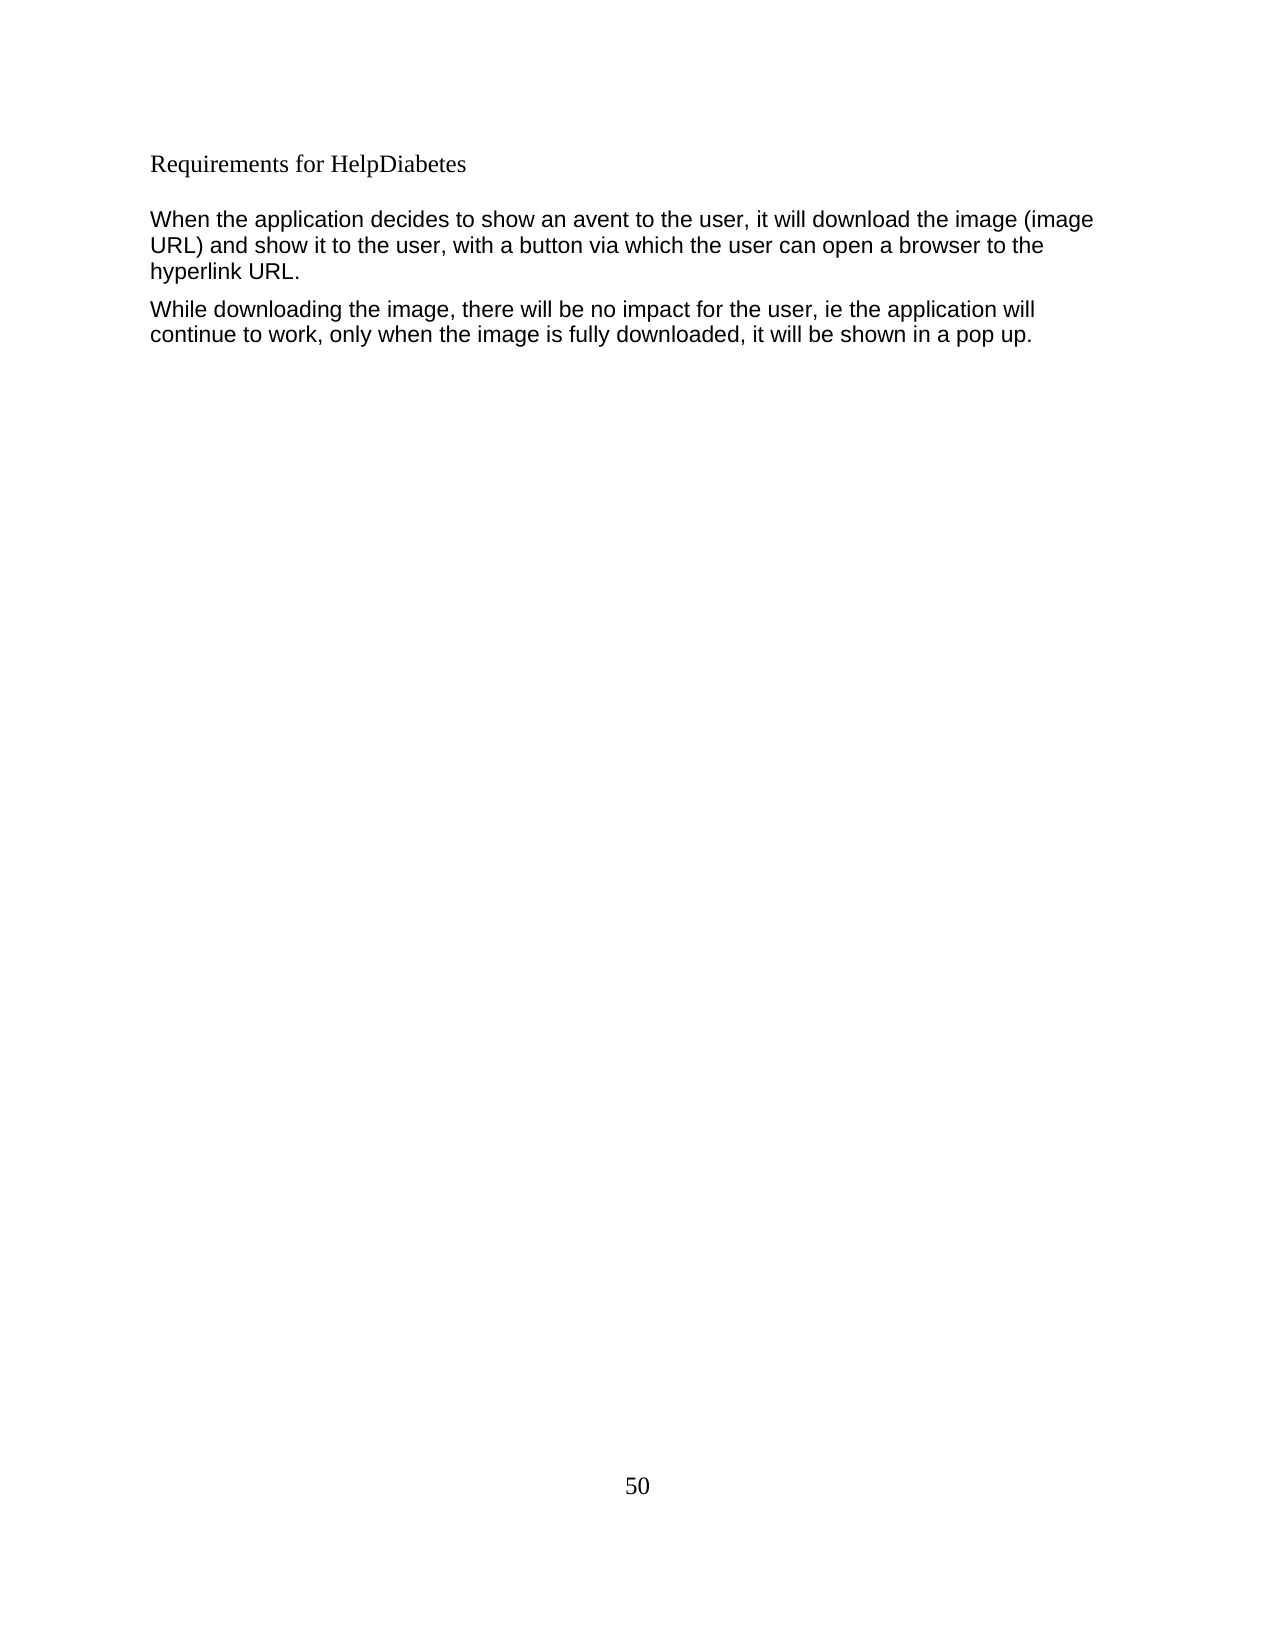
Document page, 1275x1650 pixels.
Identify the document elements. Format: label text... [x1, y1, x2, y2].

text When the application decides to show an avent to the user, it will download the image (image URL) and show it to the user, with a button via which the user can open a browser to the hyperlink URL. [150, 207, 1125, 284]
text While downloading the image, there will be no impact for the user, ie the application will continue to work, only when the image is fully downloaded, it will be shown in a pop up. [150, 297, 1125, 348]
